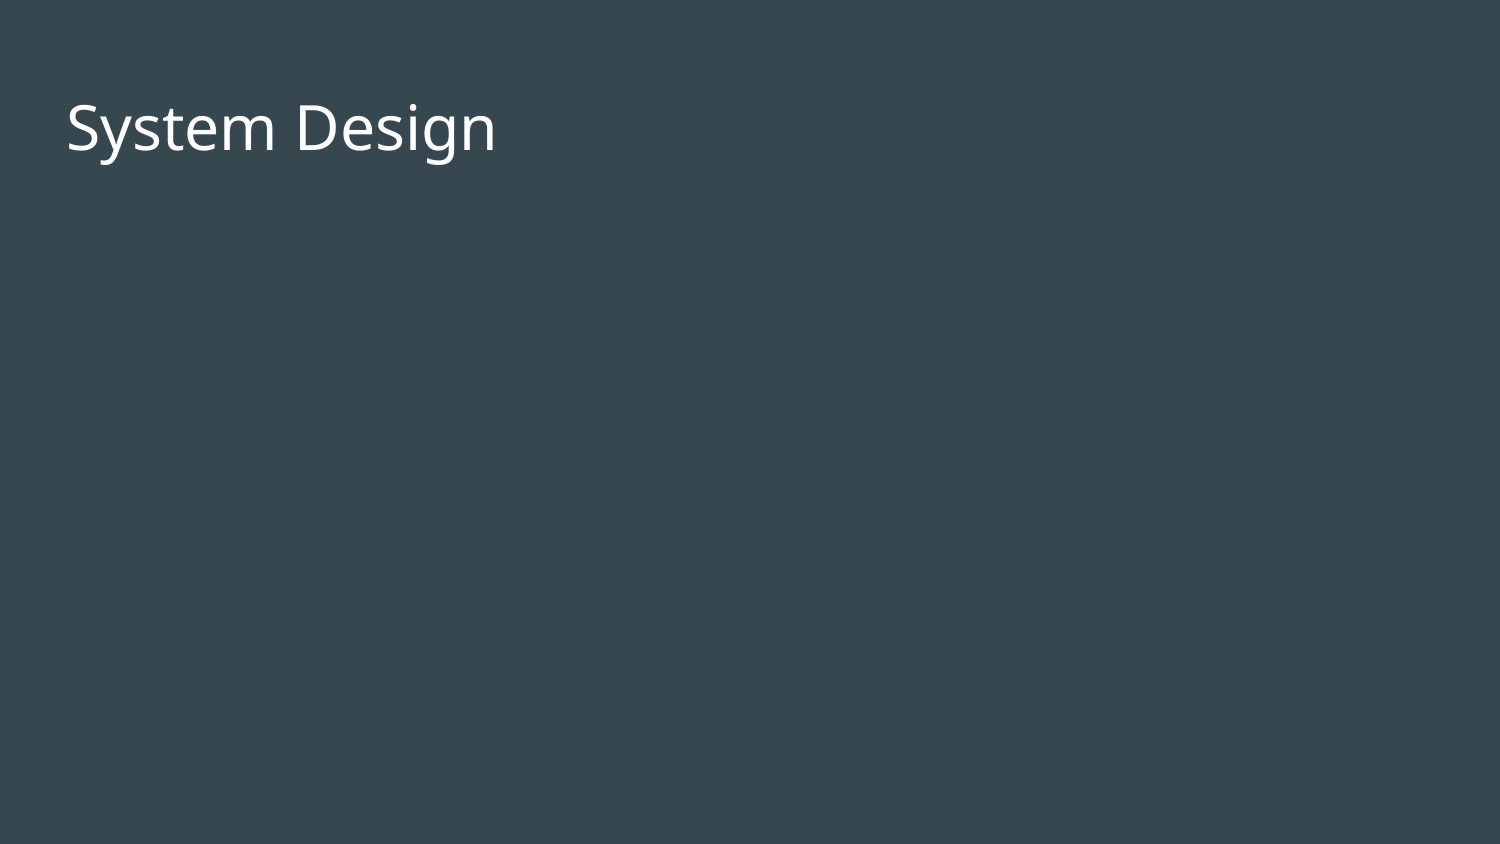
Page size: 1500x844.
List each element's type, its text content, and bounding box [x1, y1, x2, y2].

title System Design [51, 72, 1449, 167]
